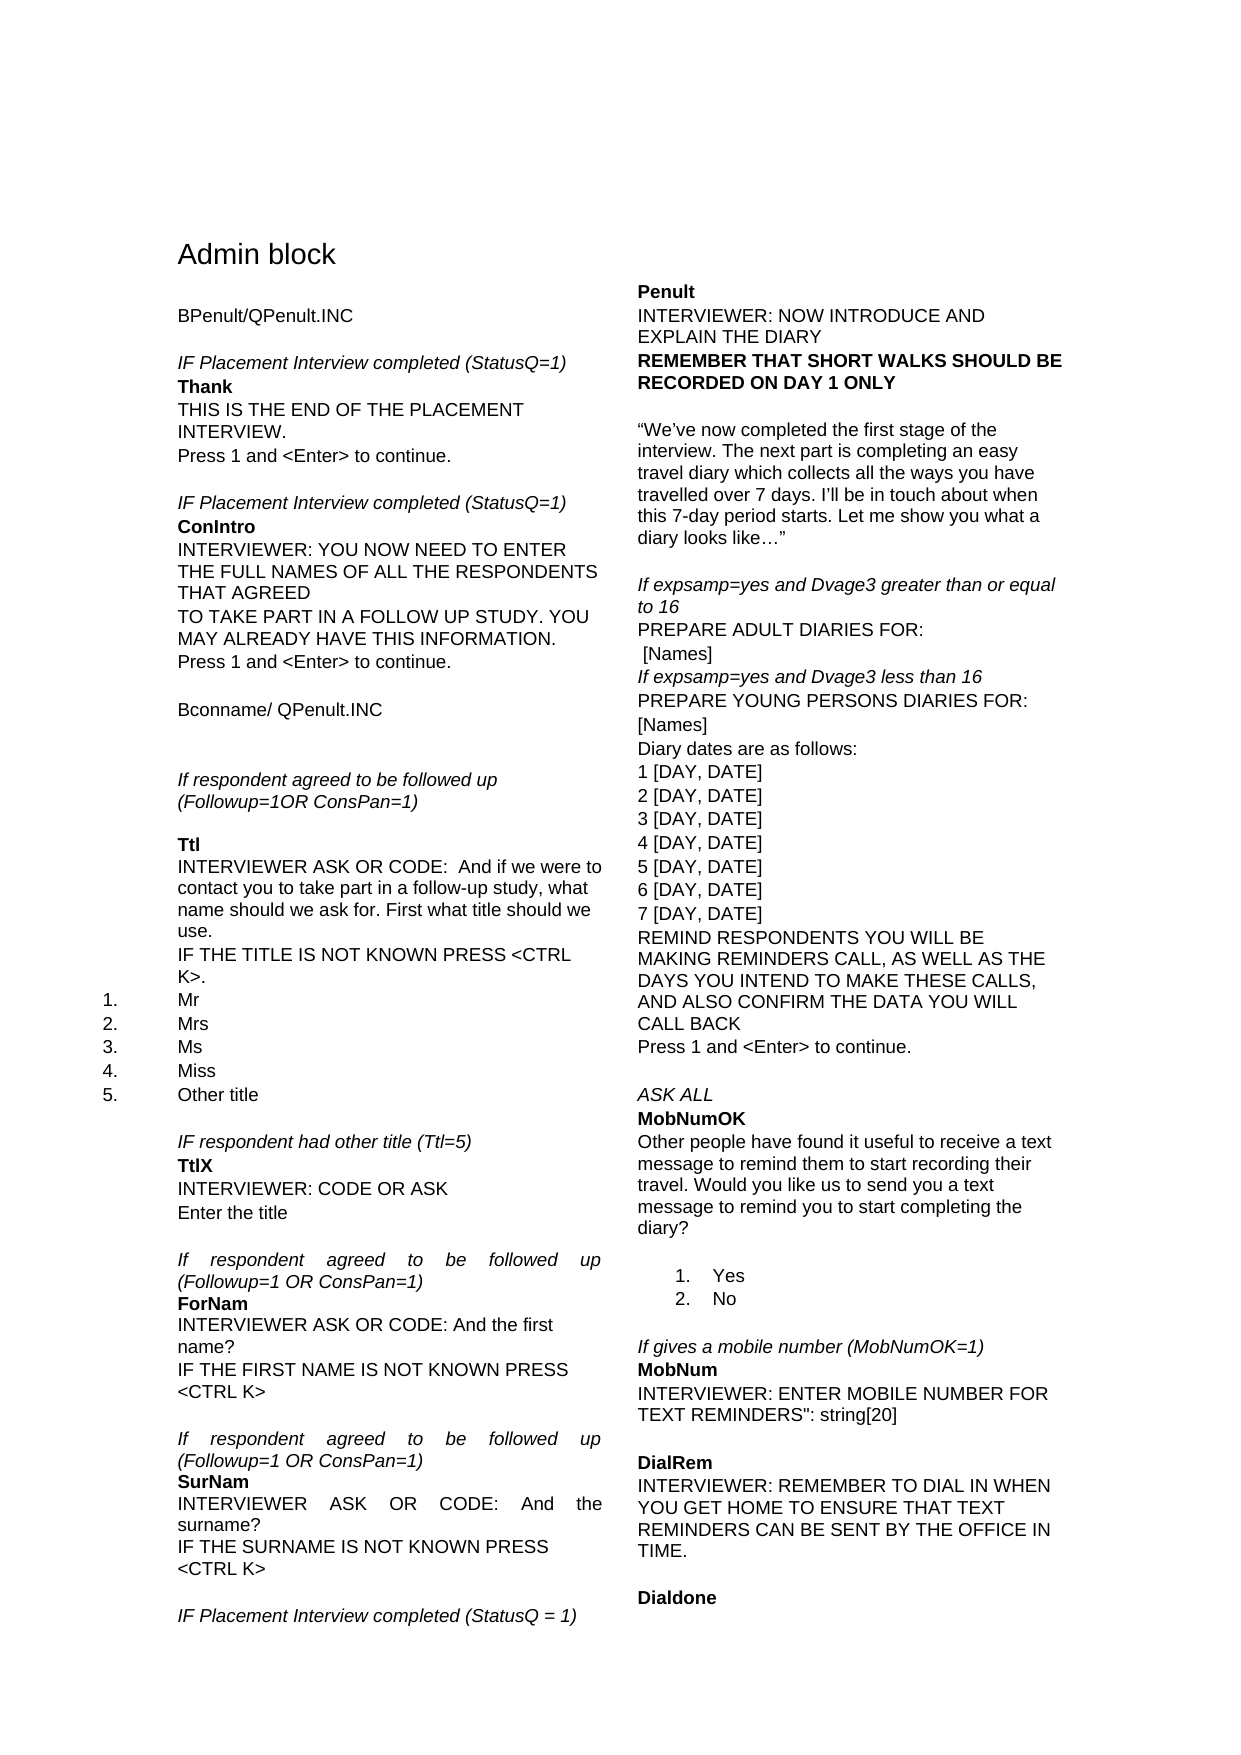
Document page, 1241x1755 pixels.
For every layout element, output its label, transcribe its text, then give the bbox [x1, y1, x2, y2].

text 5 [DAY, DATE] [637, 856, 1063, 877]
text INTERVIEWER: CODE OR ASK [177, 1178, 603, 1200]
subtitle Admin block [177, 237, 1063, 271]
text 6 [DAY, DATE] [637, 879, 1063, 901]
text IF THE TITLE IS NOT KNOWN PRESS <CTRL K>. [177, 944, 603, 987]
text ConIntro [177, 515, 603, 537]
text IF Placement Interview completed (StatusQ = 1) [177, 1604, 603, 1626]
text BPenult/QPenult.INC [177, 305, 603, 326]
text Bconname/ QPenult.INC [177, 698, 603, 720]
text Other people have found it useful to receive a text message to remind them to start recording their travel. Would you like us to send you a text message to remind you to start completing the diary? [637, 1131, 1063, 1239]
text MobNumOK [637, 1107, 1063, 1129]
text ForNam [177, 1292, 603, 1314]
text TO TAKE PART IN A FOLLOW UP STUDY. YOU MAY ALREADY HAVE THIS INFORMATION. [177, 606, 603, 649]
text If gives a mobile number (MobNumOK=1) [637, 1335, 1063, 1357]
text If respondent agreed to be followed up (Followup=1 OR ConsPan=1) [177, 1249, 603, 1292]
text Dialdone [637, 1587, 1063, 1609]
text MobNum [637, 1359, 1063, 1381]
text If respondent agreed to be followed up (Followup=1OR ConsPan=1) [177, 769, 603, 812]
text SurNam [177, 1471, 603, 1493]
text Diary dates are as follows: [637, 737, 1063, 759]
text [Names] [637, 643, 1063, 664]
text If expsamp=yes and Dvage3 less than 16 [637, 666, 1063, 688]
text Enter the title [177, 1202, 603, 1223]
text Thank [177, 376, 603, 397]
text Press 1 and <Enter> to continue. [177, 444, 603, 466]
text 2 [DAY, DATE] [637, 784, 1063, 806]
text REMEMBER THAT SHORT WALKS SHOULD BE RECORDED ON DAY 1 ONLY [637, 350, 1063, 393]
text ASK ALL [637, 1084, 1063, 1105]
text “We’ve now completed the first stage of the interview. The next part is completing an easy travel diary which collects all the ways you have travelled over 7 days. I’ll be in touch about when this 7-day period starts. Let me show you what a diary looks like…” [637, 419, 1063, 548]
text If expsamp=yes and Dvage3 greater than or equal to 16 [637, 574, 1063, 617]
list Other title [102, 1084, 603, 1105]
text TtlX [177, 1154, 603, 1176]
text Ttl [177, 834, 603, 856]
text Penult [637, 281, 1063, 303]
list Mr [102, 989, 603, 1011]
text 7 [DAY, DATE] [637, 903, 1063, 924]
text Press 1 and <Enter> to continue. [177, 651, 603, 673]
text PREPARE ADULT DIARIES FOR: [637, 619, 1063, 641]
text INTERVIEWER: REMEMBER TO DIAL IN WHEN YOU GET HOME TO ENSURE THAT TEXT REMINDERS CAN BE SENT BY THE OFFICE IN TIME. [637, 1475, 1063, 1561]
text If respondent agreed to be followed up (Followup=1 OR ConsPan=1) [177, 1428, 603, 1471]
text 1 [DAY, DATE] [637, 761, 1063, 782]
text INTERVIEWER ASK OR CODE: And the first name? [177, 1314, 603, 1357]
text INTERVIEWER: NOW INTRODUCE AND EXPLAIN THE DIARY [637, 305, 1063, 348]
text REMIND RESPONDENTS YOU WILL BE MAKING REMINDERS CALL, AS WELL AS THE DAYS YOU INTEND TO MAKE THESE CALLS, AND ALSO CONFIRM THE DATA YOU WILL CALL BACK [637, 926, 1063, 1034]
text [Names] [637, 714, 1063, 735]
text IF Placement Interview completed (StatusQ=1) [177, 492, 603, 513]
text IF THE FIRST NAME IS NOT KNOWN PRESS <CTRL K> [177, 1359, 603, 1402]
list Ms [102, 1036, 603, 1058]
text DialRem [637, 1452, 1063, 1473]
list No [675, 1288, 1063, 1310]
text Press 1 and <Enter> to continue. [637, 1036, 1063, 1058]
text 3 [DAY, DATE] [637, 808, 1063, 830]
text IF THE SURNAME IS NOT KNOWN PRESS <CTRL K> [177, 1536, 603, 1579]
text INTERVIEWER: YOU NOW NEED TO ENTER THE FULL NAMES OF ALL THE RESPONDENTS THAT AGREED [177, 539, 603, 604]
text INTERVIEWER: ENTER MOBILE NUMBER FOR TEXT REMINDERS": string[20] [637, 1383, 1063, 1426]
text THIS IS THE END OF THE PLACEMENT INTERVIEW. [177, 399, 603, 442]
list Miss [102, 1060, 603, 1082]
text IF Placement Interview completed (StatusQ=1) [177, 352, 603, 373]
text INTERVIEWER ASK OR CODE: And if we were to contact you to take part in a follow-up study, what name should we ask for. First what title should we use. [177, 856, 603, 942]
list Mrs [102, 1013, 603, 1034]
text IF respondent had other title (Ttl=5) [177, 1131, 603, 1152]
list Yes [675, 1264, 1063, 1286]
text INTERVIEWER ASK OR CODE: And the surname? [177, 1493, 603, 1536]
text PREPARE YOUNG PERSONS DIARIES FOR: [637, 690, 1063, 712]
text 4 [DAY, DATE] [637, 832, 1063, 853]
